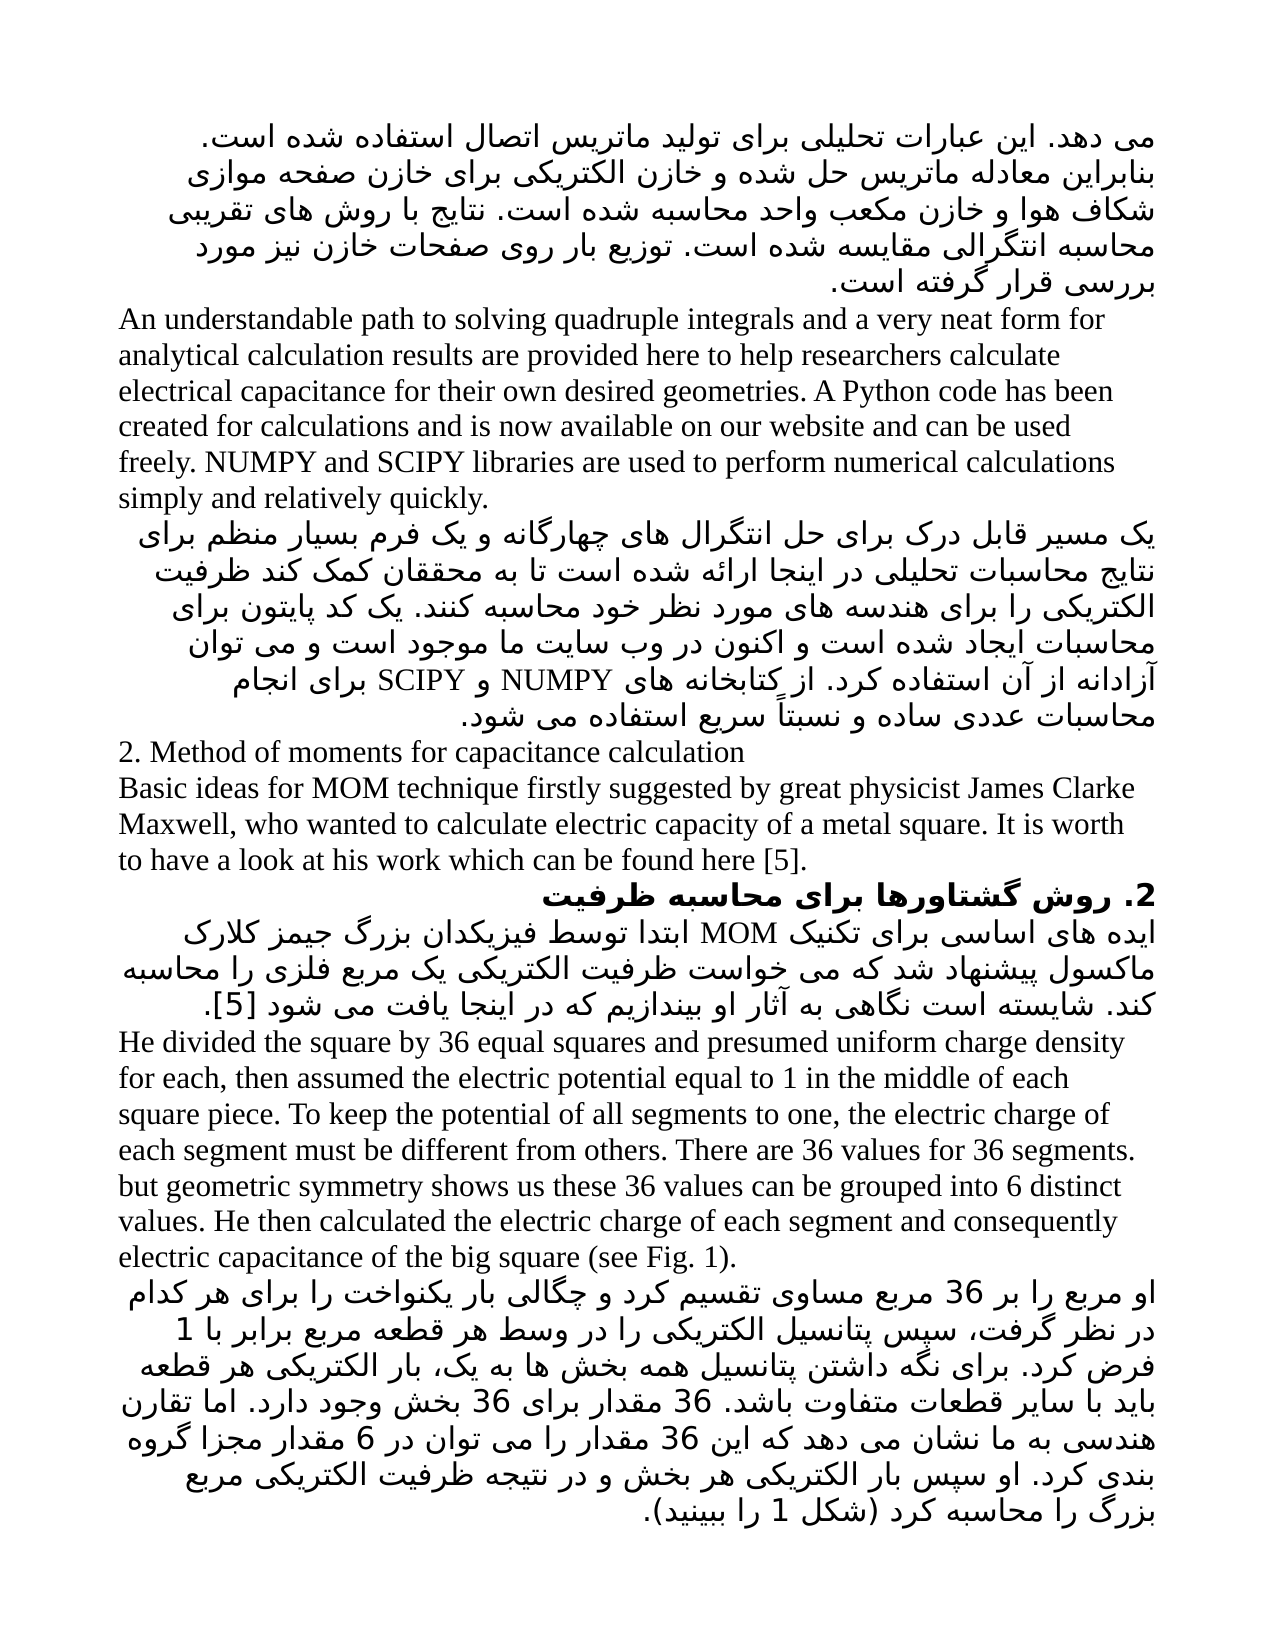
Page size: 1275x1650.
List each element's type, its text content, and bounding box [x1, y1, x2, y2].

text یک مسیر قابل درک برای حل انتگرال های چهارگانه و یک فرم بسیار منظم برای نتایج محاسبات تحلیلی در اینجا ارائه شده است تا به محققان کمک کند ظرفیت الکتریکی را برای هندسه های مورد نظر خود محاسبه کنند. یک کد پایتون برای محاسبات ایجاد شده است و اکنون در وب سایت ما موجود است و می توان آزادانه از آن استفاده کرد. از کتابخانه های NUMPY و SCIPY برای انجام محاسبات عددی ساده و نسبتاً سریع استفاده می شود. [118, 516, 1157, 734]
text Basic ideas for MOM technique firstly suggested by great physicist James Clarke Maxwell, who wanted to calculate electric capacity of a metal square. It is worth to have a look at his work which can be found here [5]. [118, 770, 1157, 877]
text An understandable path to solving quadruple integrals and a very neat form for analytical calculation results are provided here to help researchers calculate electrical capacitance for their own desired geometries. A Python code has been created for calculations and is now available on our website and can be used freely. NUMPY and SCIPY libraries are used to perform numerical calculations simply and relatively quickly. [118, 300, 1157, 516]
text 2. روش گشتاورها برای محاسبه ظرفیت [118, 877, 1157, 914]
text ایده های اساسی برای تکنیک MOM ابتدا توسط فیزیکدان بزرگ جیمز کلارک ماکسول پیشنهاد شد که می خواست ظرفیت الکتریکی یک مربع فلزی را محاسبه کند. شایسته است نگاهی به آثار او بیندازیم که در اینجا یافت می شود [5]. [118, 914, 1157, 1023]
text He divided the square by 36 equal squares and presumed uniform charge density for each, then assumed the electric potential equal to 1 in the middle of each square piece. To keep the potential of all segments to one, the electric charge of each segment must be different from others. There are 36 values for 36 segments. but geometric symmetry shows us these 36 values can be grouped into 6 distinct values. He then calculated the electric charge of each segment and consequently electric capacitance of the big square (see Fig. 1). [118, 1023, 1157, 1274]
text او مربع را بر 36 مربع مساوی تقسیم کرد و چگالی بار یکنواخت را برای هر کدام در نظر گرفت، سپس پتانسیل الکتریکی را در وسط هر قطعه مربع برابر با 1 فرض کرد. برای نگه داشتن پتانسیل همه بخش ها به یک، بار الکتریکی هر قطعه باید با سایر قطعات متفاوت باشد. 36 مقدار برای 36 بخش وجود دارد. اما تقارن هندسی به ما نشان می دهد که این 36 مقدار را می توان در 6 مقدار مجزا گروه بندی کرد. او سپس بار الکتریکی هر بخش و در نتیجه ظرفیت الکتریکی مربع بزرگ را محاسبه کرد (شکل 1 را ببینید). [118, 1274, 1157, 1529]
text 2. Method of moments for capacitance calculation [118, 734, 1157, 770]
text می دهد. این عبارات تحلیلی برای تولید ماتریس اتصال استفاده شده است. بنابراین معادله ماتریس حل شده و خازن الکتریکی برای خازن صفحه موازی شکاف هوا و خازن مکعب واحد محاسبه شده است. نتایج با روش های تقریبی محاسبه انتگرالی مقایسه شده است. توزیع بار روی صفحات خازن نیز مورد بررسی قرار گرفته است. [118, 118, 1157, 300]
